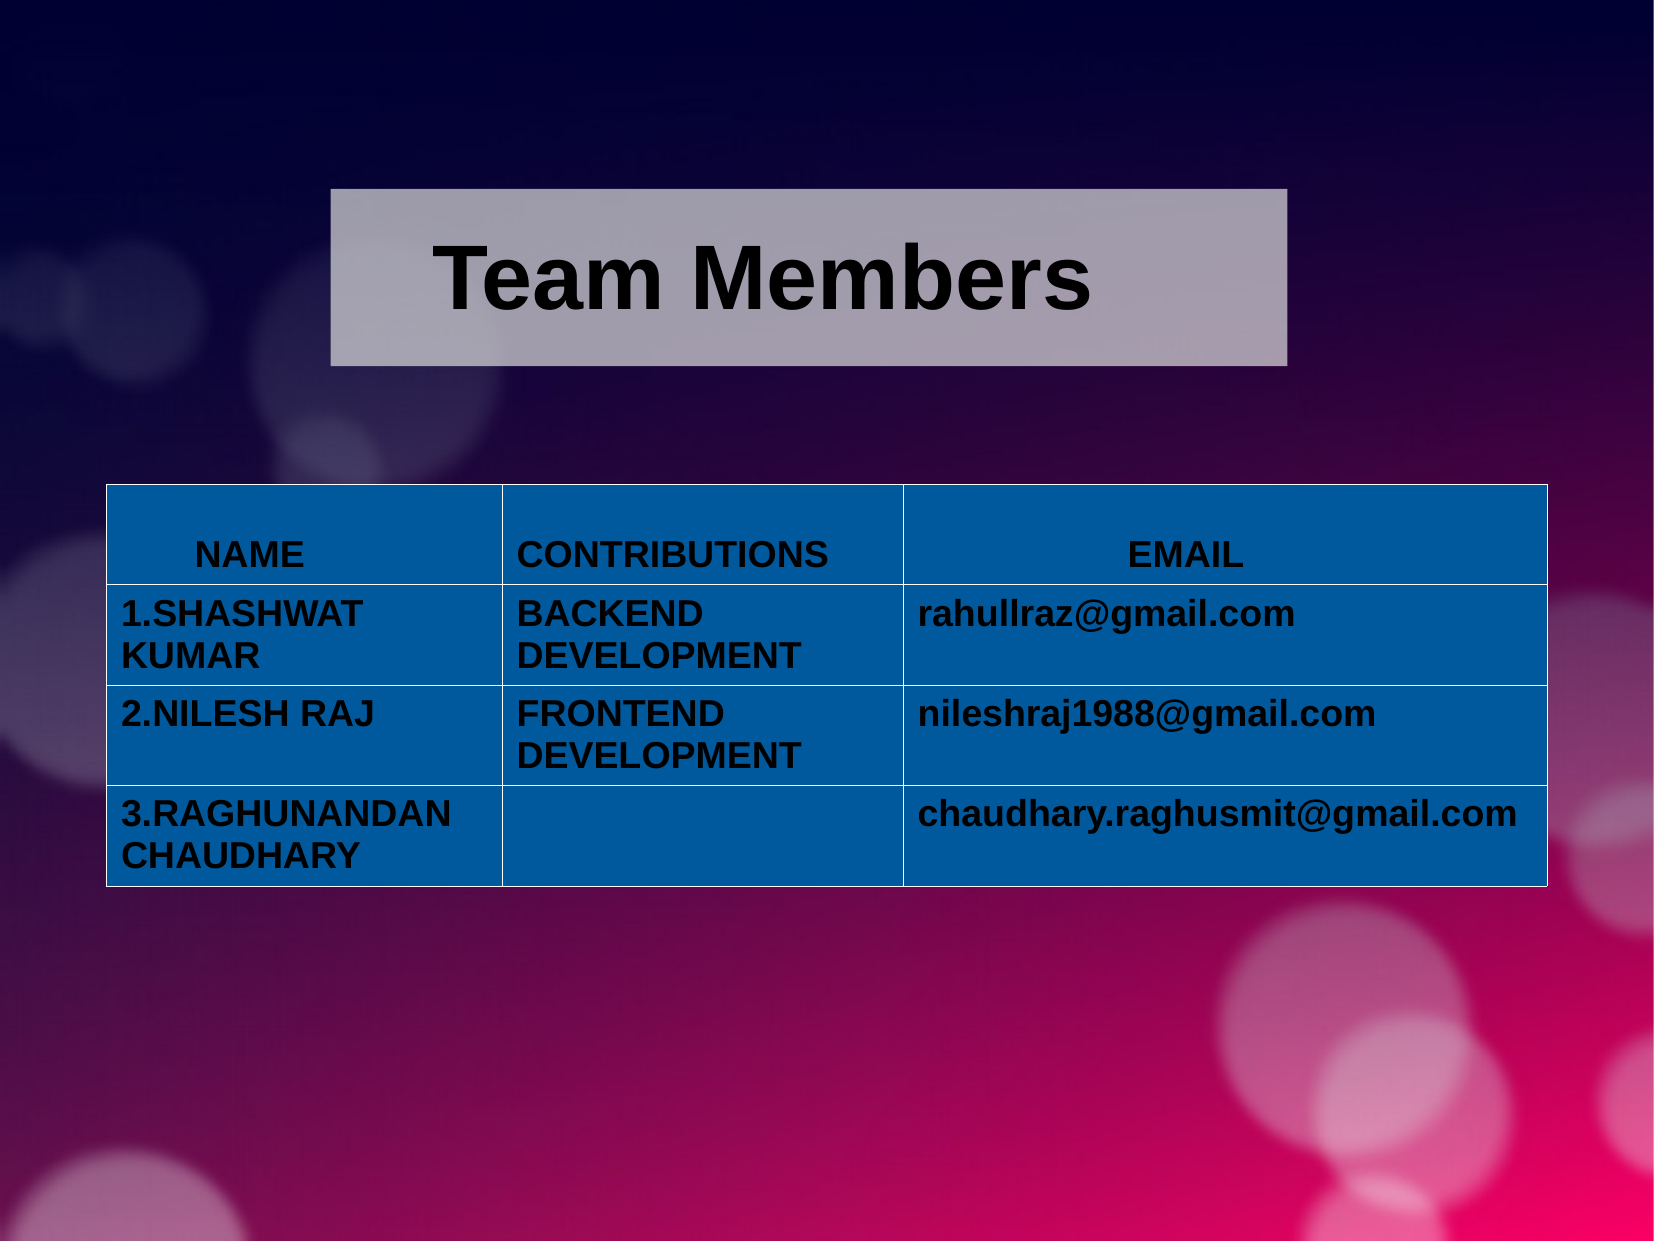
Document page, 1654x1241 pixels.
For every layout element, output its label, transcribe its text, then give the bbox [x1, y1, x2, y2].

table_cell [503, 786, 903, 886]
table_cell rahullraz@gmail.com [904, 585, 1547, 685]
table_cell 2.NILESH RAJ [107, 686, 502, 785]
title Team Members [330, 188, 1288, 367]
table_header CONTRIBUTIONS [503, 485, 903, 584]
table_cell 1.SHASHWAT KUMAR [107, 585, 502, 685]
table_cell chaudhary.raghusmit@gmail.com [904, 786, 1547, 886]
picture [0, 0, 1654, 1241]
table_cell BACKEND DEVELOPMENT [503, 585, 903, 685]
table_header EMAIL [904, 485, 1547, 584]
table_header NAME [107, 485, 502, 584]
table_cell 3.RAGHUNANDAN CHAUDHARY [107, 786, 502, 886]
table_cell FRONTEND DEVELOPMENT [503, 686, 903, 785]
table_cell nileshraj1988@gmail.com [904, 686, 1547, 785]
